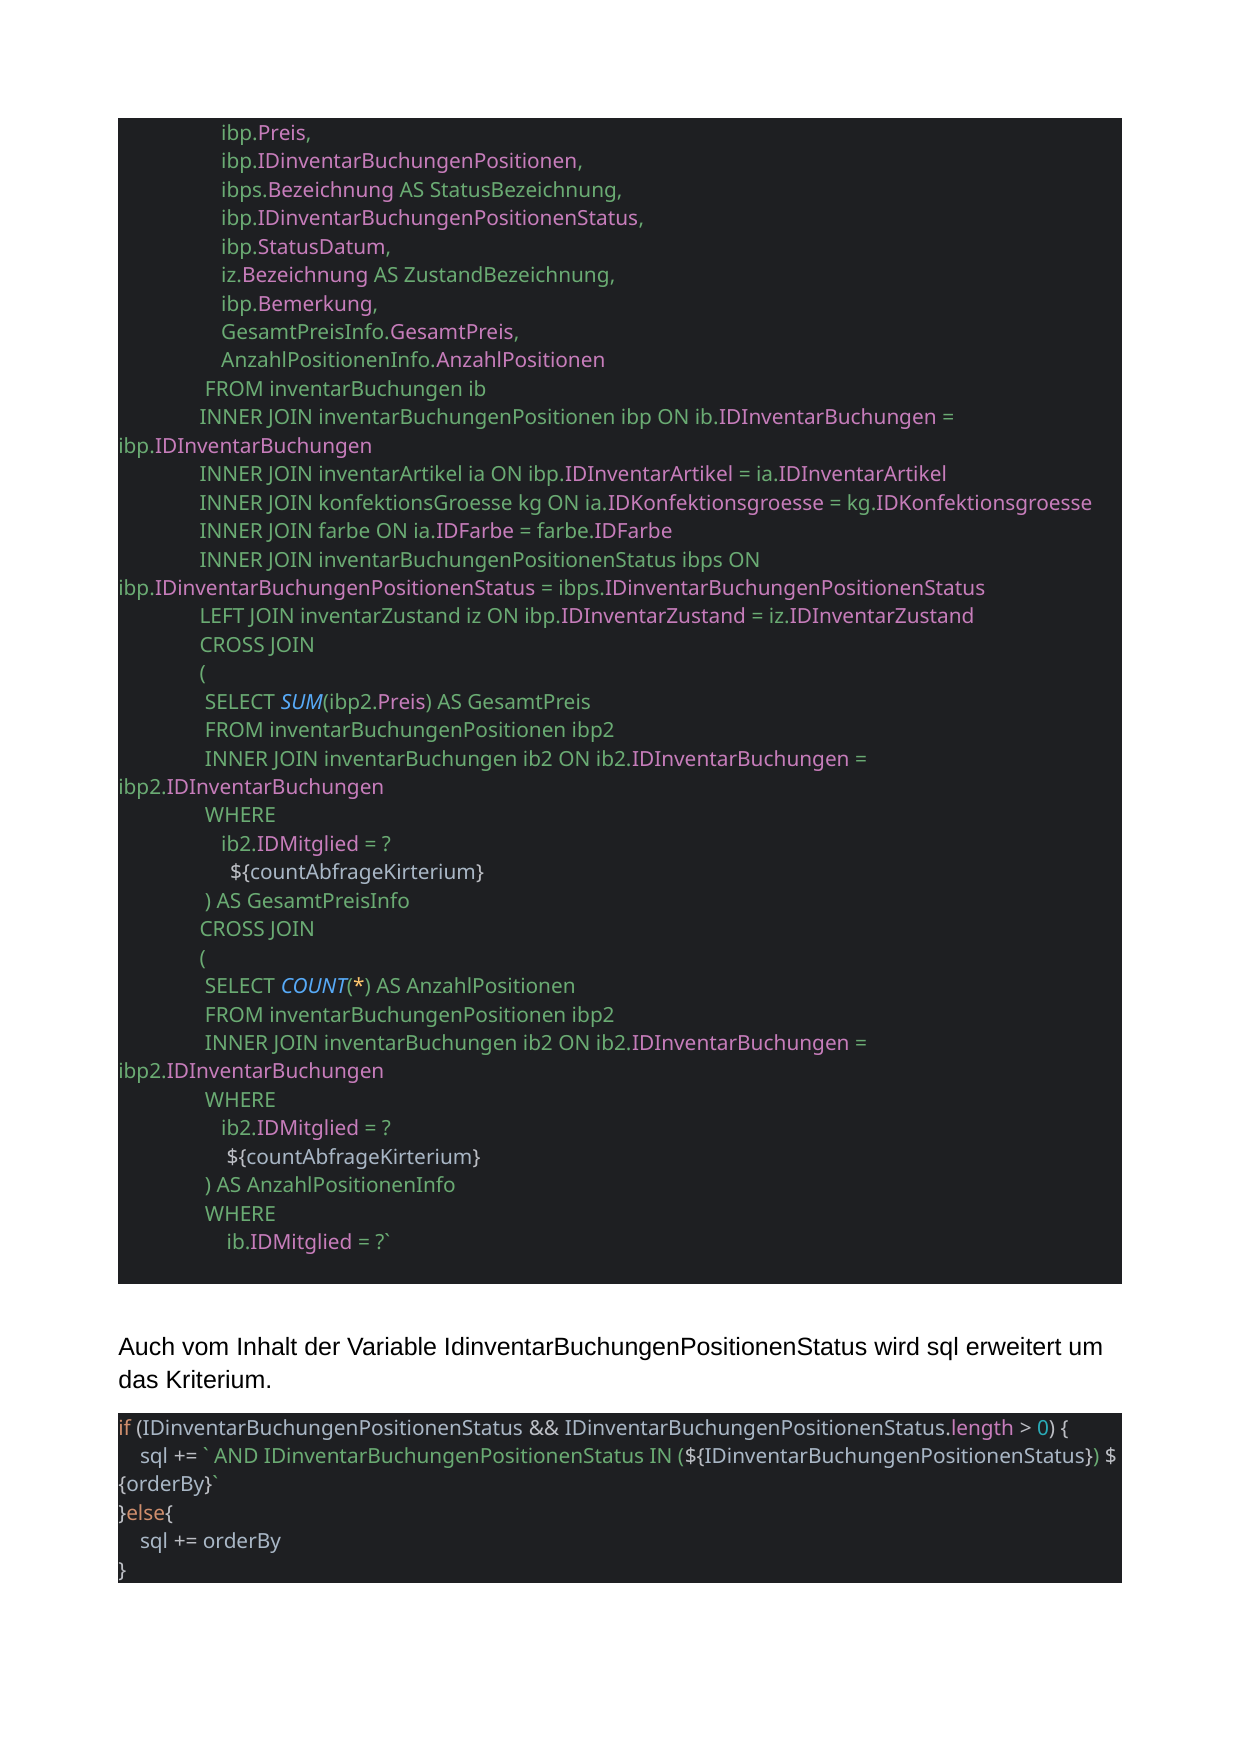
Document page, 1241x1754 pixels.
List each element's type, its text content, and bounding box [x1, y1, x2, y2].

text Auch vom Inhalt der Variable IdinventarBuchungenPositionenStatus wird sql erweitert um das Kriterium. [118, 1332, 1122, 1394]
text ${countAbfrageKirterium} ) AS GesamtPreisInfo CROSS JOIN ( SELECT COUNT(*) AS AnzahlPositionen FROM inventarBuchungenPositionen ibp2 INNER JOIN inventarBuchungen ib2 ON ib2.IDInventarBuchungen = ibp2.IDInventarBuchungen WHERE ib2.IDMitglied = ? ${countAbfrageKirterium} ) AS AnzahlPositionenInfo WHERE ib.IDMitglied = ?` [118, 857, 1122, 1256]
text ibp.Preis, ibp.IDinventarBuchungenPositionen, ibps.Bezeichnung AS StatusBezeichnung, ibp.IDinventarBuchungenPositionenStatus, ibp.StatusDatum, iz.Bezeichnung AS ZustandBezeichnung, ibp.Bemerkung, GesamtPreisInfo.GesamtPreis, AnzahlPositionenInfo.AnzahlPositionen FROM inventarBuchungen ib INNER JOIN inventarBuchungenPositionen ibp ON ib.IDInventarBuchungen = ibp.IDInventarBuchungen INNER JOIN inventarArtikel ia ON ibp.IDInventarArtikel = ia.IDInventarArtikel INNER JOIN konfektionsGroesse kg ON ia.IDKonfektionsgroesse = kg.IDKonfektionsgroesse INNER JOIN farbe ON ia.IDFarbe = farbe.IDFarbe INNER JOIN inventarBuchungenPositionenStatus ibps ON ibp.IDinventarBuchungenPositionenStatus = ibps.IDinventarBuchungenPositionenStatus LEFT JOIN inventarZustand iz ON ibp.IDInventarZustand = iz.IDInventarZustand CROSS JOIN ( SELECT SUM(ibp2.Preis) AS GesamtPreis FROM inventarBuchungenPositionen ibp2 INNER JOIN inventarBuchungen ib2 ON ib2.IDInventarBuchungen = ibp2.IDInventarBuchungen WHERE ib2.IDMitglied = ? [118, 118, 1122, 857]
text if (IDinventarBuchungenPositionenStatus && IDinventarBuchungenPositionenStatus.length > 0) { sql += ` AND IDinventarBuchungenPositionenStatus IN (${IDinventarBuchungenPositionenStatus}) ${orderBy}` }else{ sql += orderBy } [118, 1413, 1122, 1583]
